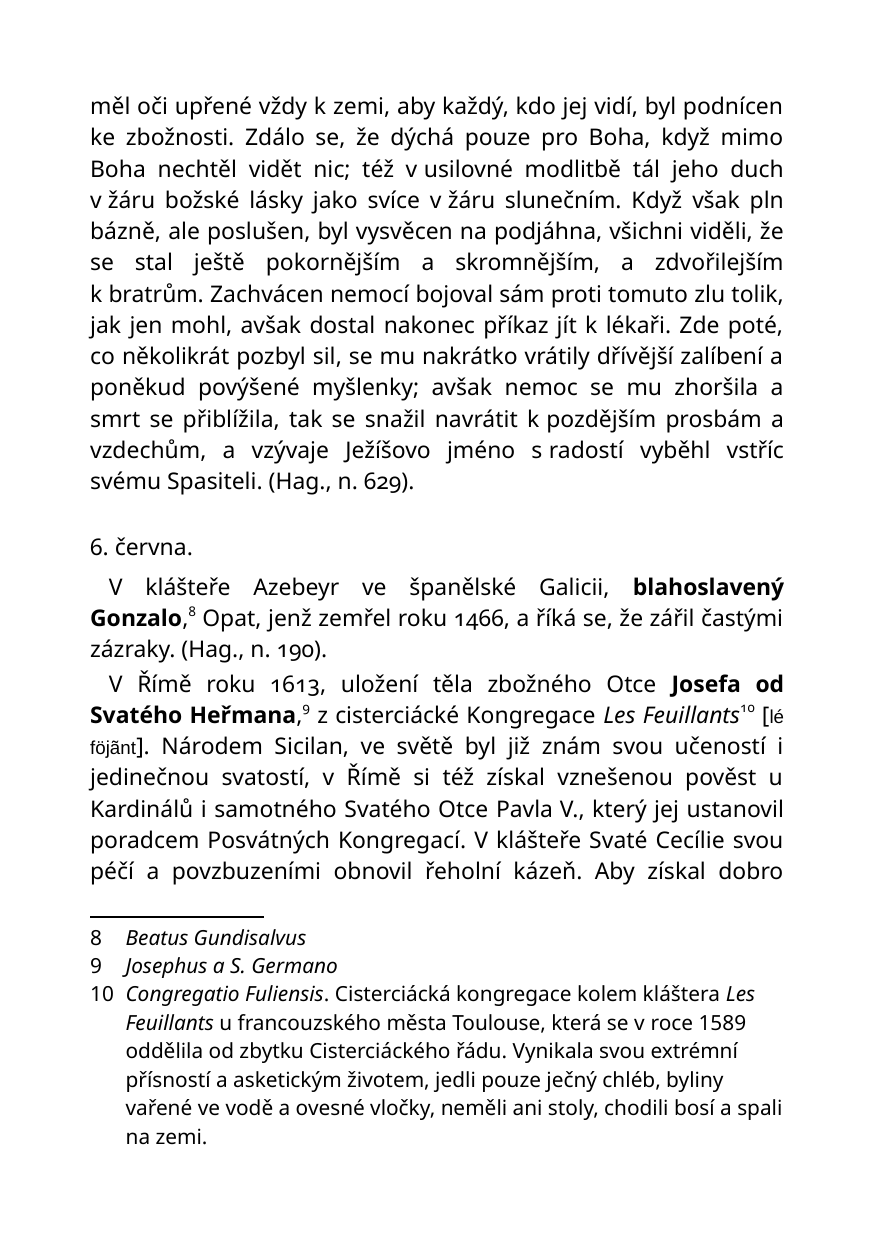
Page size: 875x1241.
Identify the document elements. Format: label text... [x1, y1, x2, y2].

text Josephus a S. Germano [90, 951, 784, 979]
text měl oči upřené vždy k zemi, aby každý, kdo jej vidí, byl podnícen ke zbožnosti. Zdálo se, že dýchá pouze pro Boha, když mimo Boha nechtěl vidět nic; též v usilovné modlitbě tál jeho duch v žáru božské lásky jako svíce v žáru slunečním. Když však pln bázně, ale poslušen, byl vysvěcen na podjáhna, všichni viděli, že se stal ještě pokornějším a skromnějším, a zdvořilejším k bratrům. Zachvácen nemocí bojoval sám proti tomuto zlu tolik, jak jen mohl, avšak dostal nakonec příkaz jít k lékaři. Zde poté, co několikrát pozbyl sil, se mu nakrátko vrátily dřívější zalíbení a poněkud povýšené myšlenky; avšak nemoc se mu zhoršila a smrt se přiblížila, tak se snažil navrátit k pozdějším prosbám a vzdechům, a vzývaje Ježíšovo jméno s radostí vyběhl vstříc svému Spasiteli. (Hag., n. 629). [90, 90, 784, 496]
text Congregatio Fuliensis. Cisterciácká kongregace kolem kláštera Les Feuillants u francouzského města Toulouse, která se v roce 1589 oddělila od zbytku Cisterciáckého řádu. Vynikala svou extrémní přísností a asketickým životem, jedli pouze ječný chléb, byliny vařené ve vodě a ovesné vločky, neměli ani stoly, chodili bosí a spali na zemi. [90, 979, 784, 1150]
text V klášteře Azebeyr ve španělské Galicii, blahoslavený Gonzalo, Opat, jenž zemřel roku 1466, a říká se, že zářil častými zázraky. (Hag., n. 190). [90, 571, 784, 664]
text V Římě roku 1613, uložení těla zbožného Otce Josefa od Svatého Heřmana, z cisterciácké Kongregace Les Feuillants [lé föjãnt]. Národem Sicilan, ve světě byl již znám svou učeností i jedinečnou svatostí, v Římě si též získal vznešenou pověst u Kardinálů i samotného Svatého Otce Pavla V., který jej ustanovil poradcem Posvátných Kongregací. V klášteře Svaté Cecílie svou péčí a povzbuzeními obnovil řeholní kázeň. Aby získal dobro [90, 667, 784, 886]
text 6. června. [90, 531, 784, 562]
text Beatus Gundisalvus [90, 923, 784, 951]
